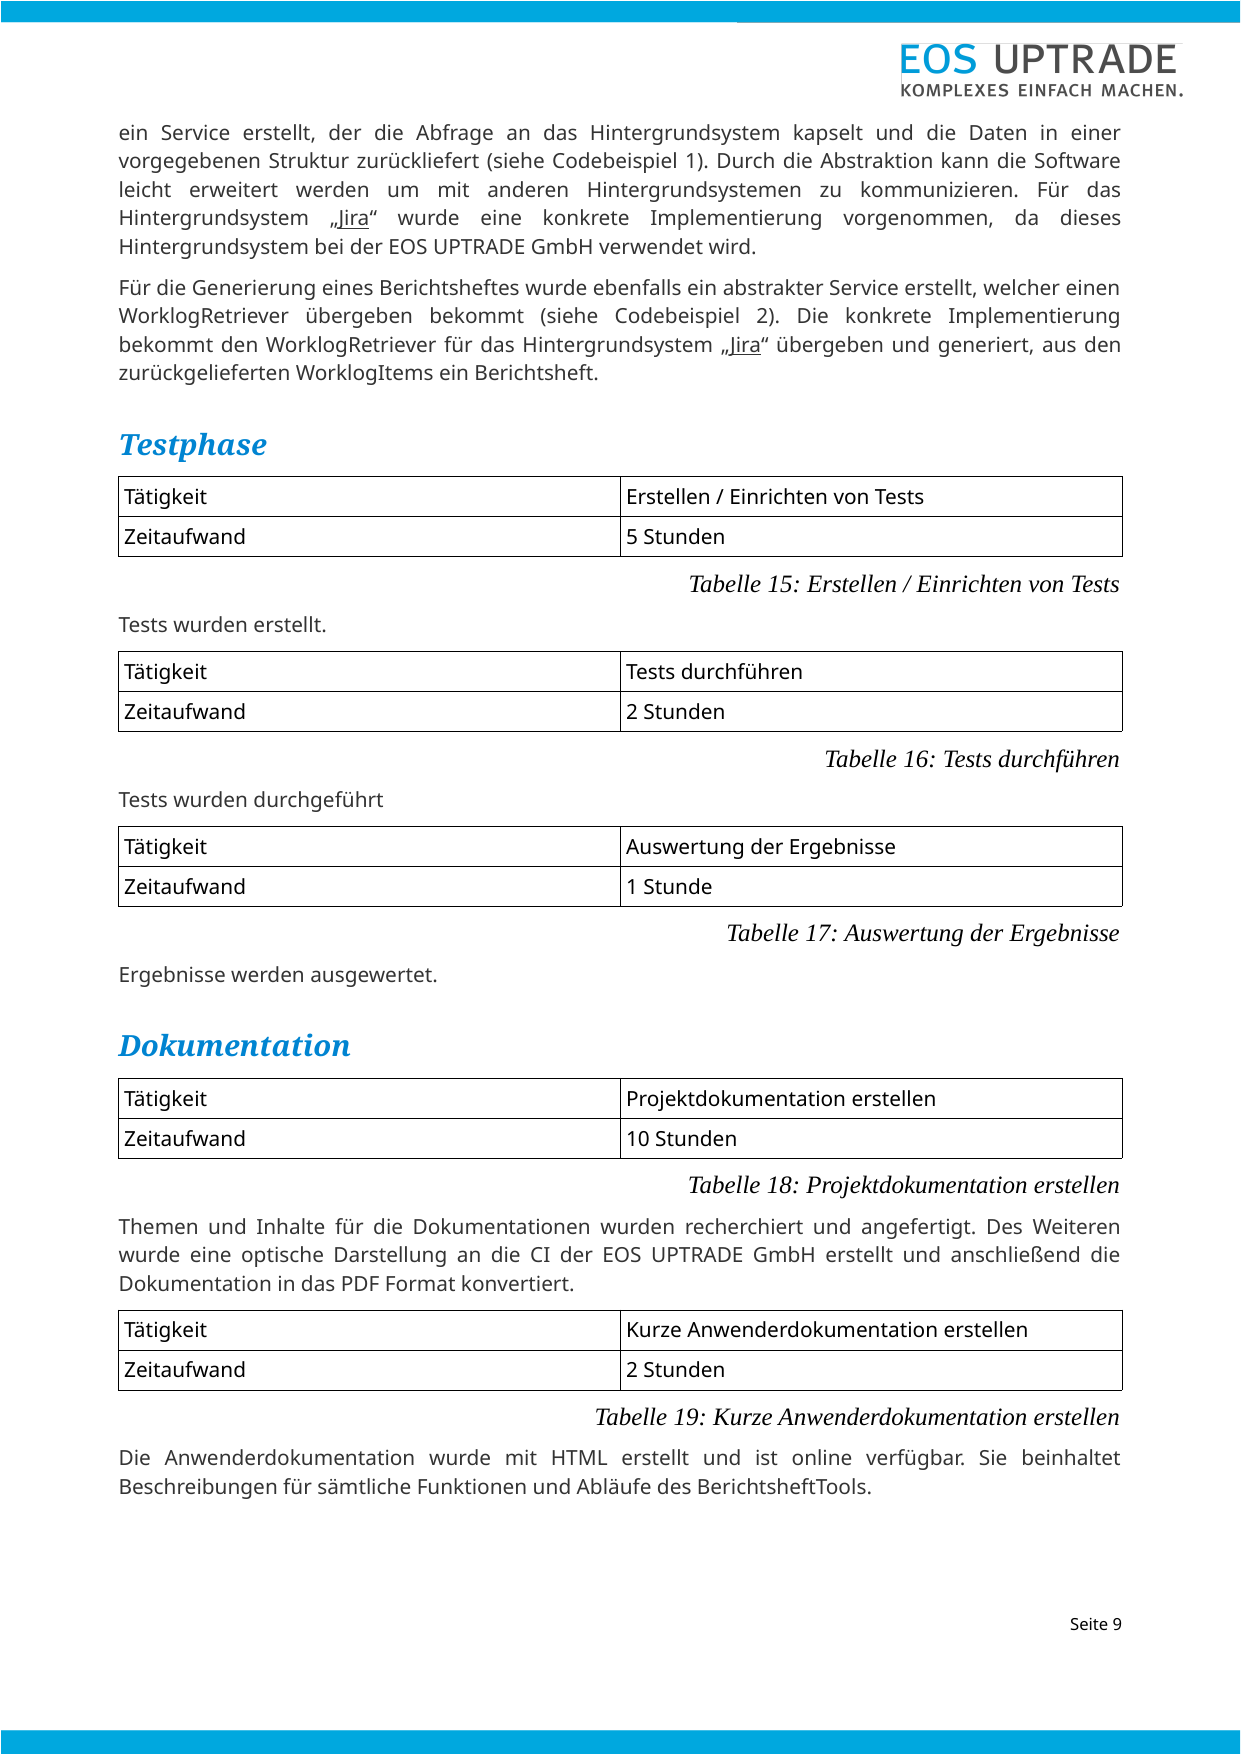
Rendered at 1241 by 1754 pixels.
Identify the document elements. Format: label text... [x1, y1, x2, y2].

text ein Service erstellt, der die Abfrage an das Hintergrundsystem kapselt und die Daten in einer vorgegebenen Struktur zurückliefert (siehe Codebeispiel 1). Durch die Abstraktion kann die Software leicht erweitert werden um mit anderen Hintergrundsystemen zu kommunizieren. Für das Hintergrundsystem „Jira“ wurde eine konkrete Implementierung vorgenommen, da dieses Hintergrundsystem bei der EOS UPTRADE GmbH verwendet wird. [118, 118, 1122, 260]
text Tabelle 15: Erstellen / Einrichten von Tests [118, 569, 1122, 598]
text Tests wurden erstellt. [118, 610, 1122, 639]
table_header Kurze Anwenderdokumentation erstellen [621, 1311, 1122, 1349]
text Die Anwenderdokumentation wurde mit HTML erstellt und ist online verfügbar. Sie beinhaltet Beschreibungen für sämtliche Funktionen und Abläufe des BerichtsheftTools. [118, 1443, 1122, 1500]
text Tabelle 18: Projektdokumentation erstellen [118, 1171, 1122, 1199]
table_header Tests durchführen [621, 652, 1122, 691]
table_header Tätigkeit [119, 477, 620, 516]
table_header Tätigkeit [119, 1079, 620, 1118]
table_cell 1 Stunde [621, 867, 1122, 906]
table_cell 10 Stunden [621, 1119, 1122, 1158]
table_cell Zeitaufwand [119, 1351, 620, 1389]
subtitle Testphase [118, 424, 1122, 464]
text Themen und Inhalte für die Dokumentationen wurden recherchiert und angefertigt. Des Weiteren wurde eine optische Darstellung an die CI der EOS UPTRADE GmbH erstellt und anschließend die Dokumentation in das PDF Format konvertiert. [118, 1212, 1122, 1297]
table_header Auswertung der Ergebnisse [621, 827, 1122, 866]
text Tests wurden durchgeführt [118, 785, 1122, 813]
table_cell Zeitaufwand [119, 1119, 620, 1158]
table_cell Zeitaufwand [119, 692, 620, 731]
table_cell 2 Stunden [621, 1351, 1122, 1389]
text Tabelle 19: Kurze Anwenderdokumentation erstellen [118, 1402, 1122, 1431]
table_header Tätigkeit [119, 652, 620, 691]
subtitle Dokumentation [118, 1026, 1122, 1065]
table_header Tätigkeit [119, 827, 620, 866]
table_header Projektdokumentation erstellen [621, 1079, 1122, 1118]
table_cell Zeitaufwand [119, 517, 620, 556]
text Ergebnisse werden ausgewertet. [118, 960, 1122, 988]
picture [1, 23, 1240, 1730]
text Tabelle 16: Tests durchführen [118, 744, 1122, 772]
text Für die Generierung eines Berichtsheftes wurde ebenfalls ein abstrakter Service erstellt, welcher einen WorklogRetriever übergeben bekommt (siehe Codebeispiel 2). Die konkrete Implementierung bekommt den WorklogRetriever für das Hintergrundsystem „Jira“ übergeben und generiert, aus den zurückgelieferten WorklogItems ein Berichtsheft. [118, 273, 1122, 387]
table_header Erstellen / Einrichten von Tests [621, 477, 1122, 516]
table_cell 5 Stunden [621, 517, 1122, 556]
table_header Tätigkeit [119, 1311, 620, 1349]
text Tabelle 17: Auswertung der Ergebnisse [118, 918, 1122, 947]
table_cell 2 Stunden [621, 692, 1122, 731]
table_cell Zeitaufwand [119, 867, 620, 906]
